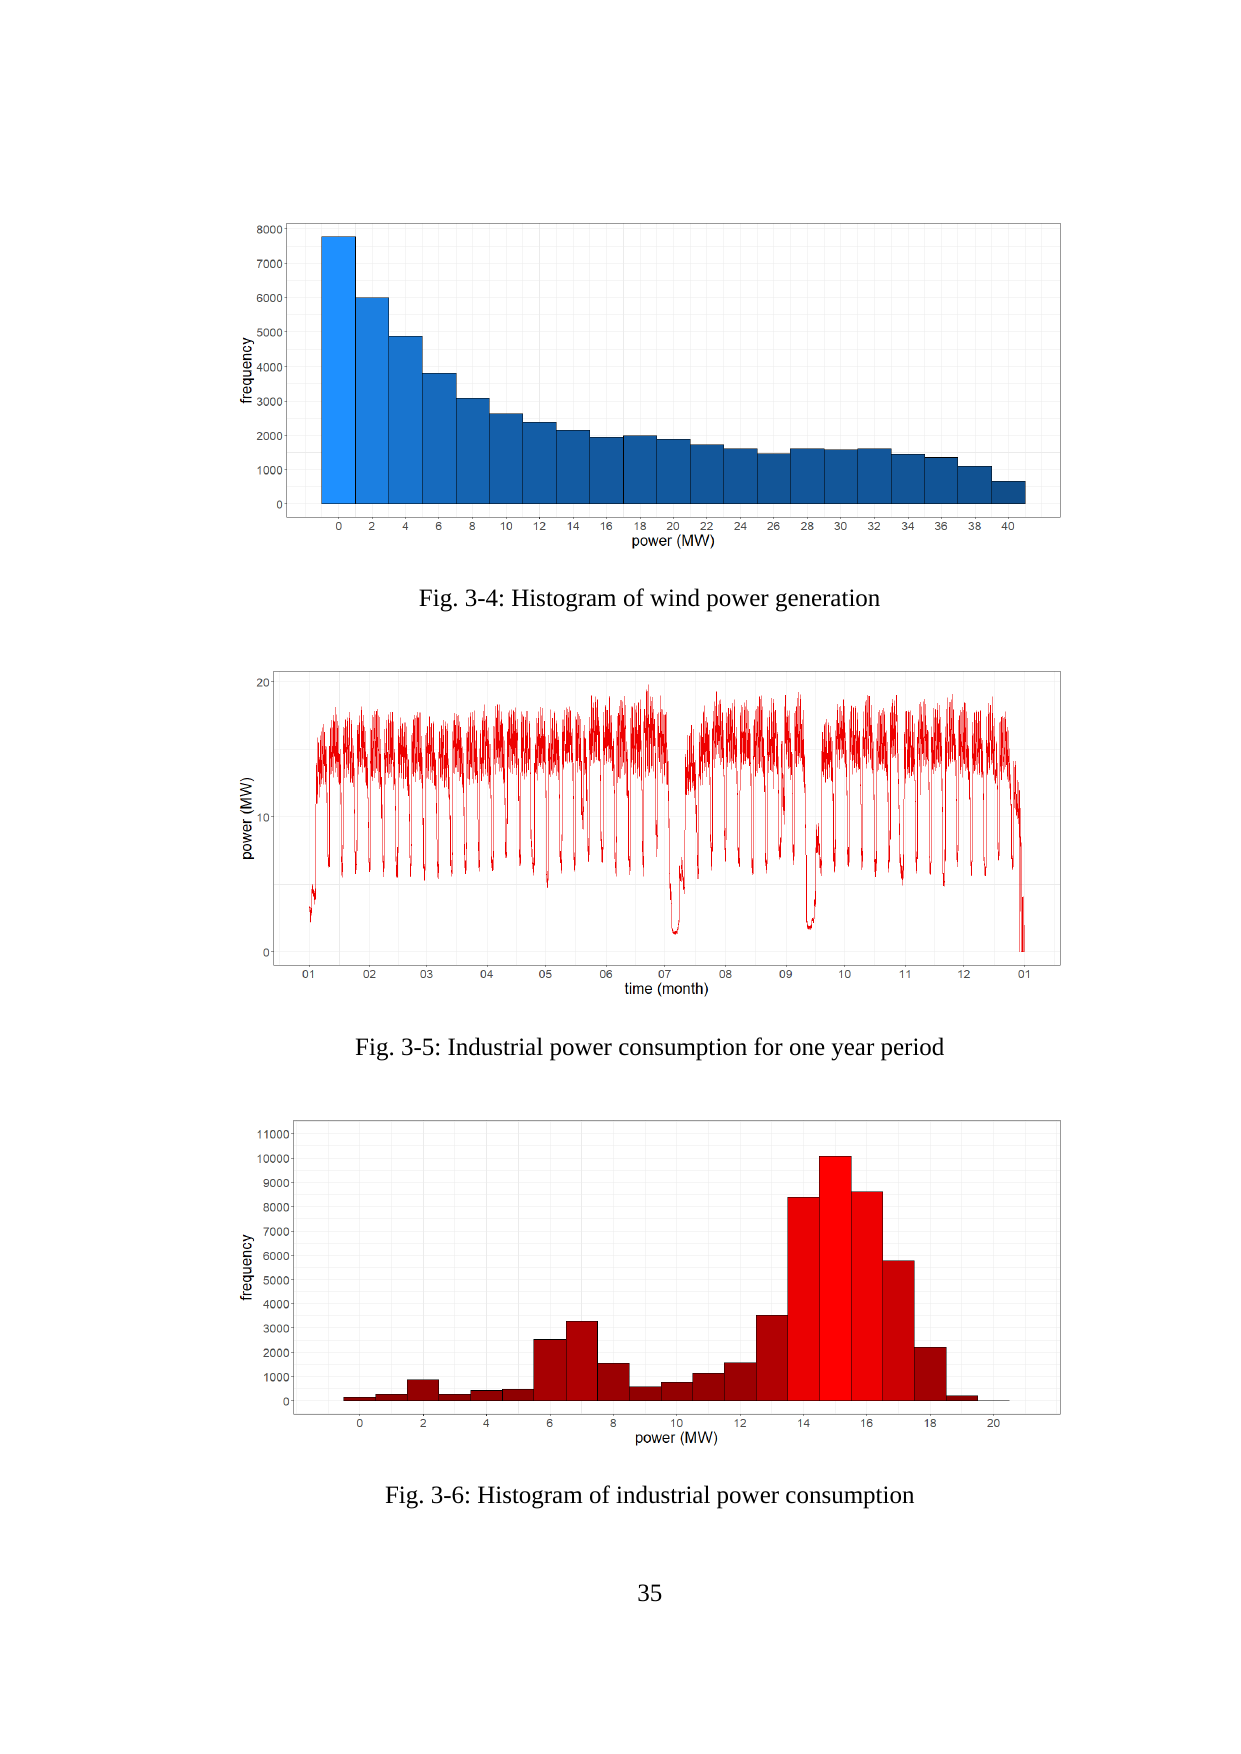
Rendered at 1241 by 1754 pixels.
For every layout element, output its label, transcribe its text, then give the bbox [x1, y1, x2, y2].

text Fig. 3-4: Histogram of wind power generation [236, 583, 1063, 612]
picture [236, 668, 1064, 999]
text Fig. 3-5: Industrial power consumption for one year period [236, 1032, 1063, 1060]
text Fig. 3-6: Histogram of industrial power consumption [236, 1480, 1063, 1509]
picture [236, 219, 1064, 551]
picture [236, 1116, 1064, 1448]
